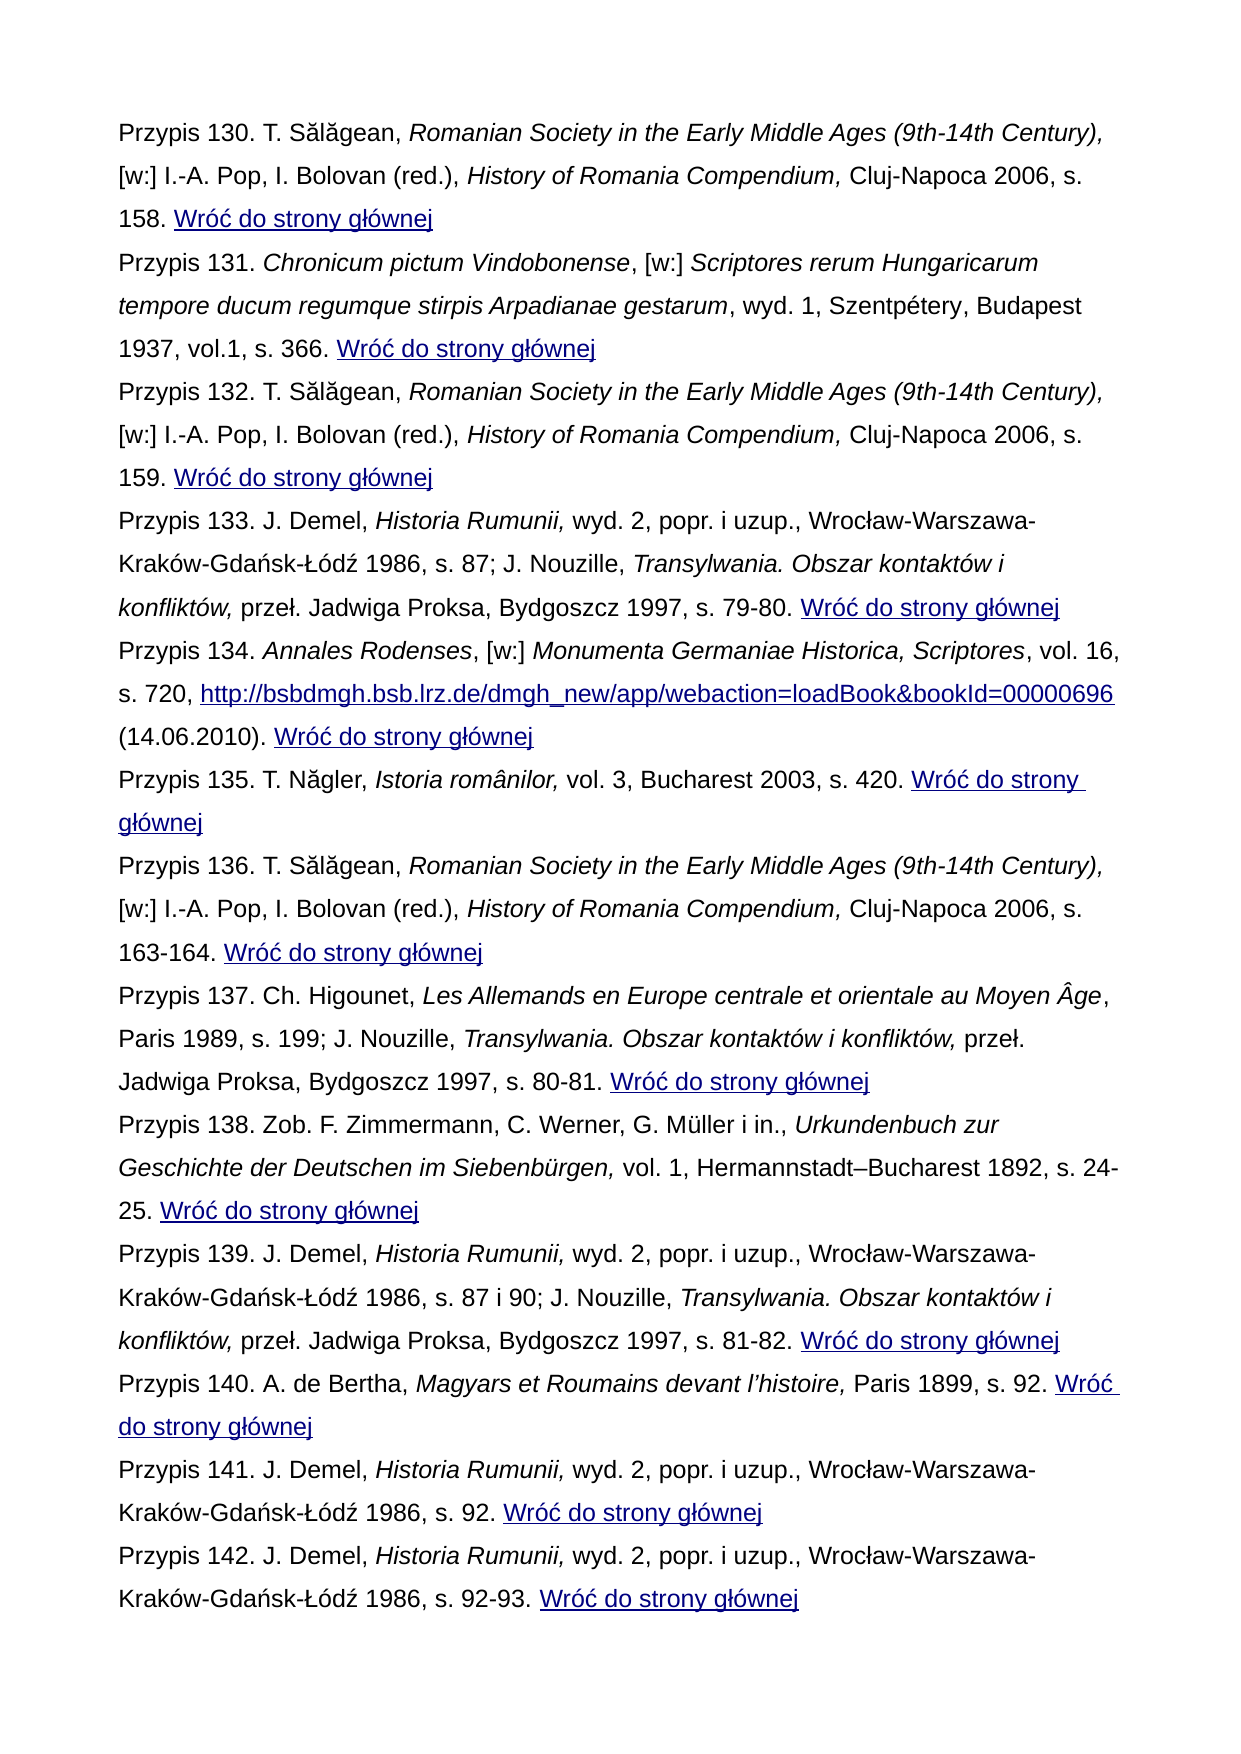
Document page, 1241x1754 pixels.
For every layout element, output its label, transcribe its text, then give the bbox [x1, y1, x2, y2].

text Przypis 138. Zob. F. Zimmermann, C. Werner, G. Müller i in., Urkundenbuch zur Geschichte der Deutschen im Siebenbürgen, vol. 1, Hermannstadt–Bucharest 1892, s. 24-25. Wróć do strony głównej [118, 1110, 1122, 1225]
text Przypis 136. T. Sălăgean, Romanian Society in the Early Middle Ages (9th-14th Century), [w:] I.-A. Pop, I. Bolovan (red.), History of Romania Compendium, Cluj-Napoca 2006, s. 163-164. Wróć do strony głównej [118, 851, 1122, 966]
text Przypis 135. T. Năgler, Istoria românilor, vol. 3, Bucharest 2003, s. 420. Wróć do strony głównej [118, 765, 1122, 837]
text Przypis 131. Chronicum pictum Vindobonense, [w:] Scriptores rerum Hungaricarum tempore ducum regumque stirpis Arpadianae gestarum, wyd. 1, Szentpétery, Budapest 1937, vol.1, s. 366. Wróć do strony głównej [118, 247, 1122, 362]
text Przypis 132. T. Sălăgean, Romanian Society in the Early Middle Ages (9th-14th Century), [w:] I.-A. Pop, I. Bolovan (red.), History of Romania Compendium, Cluj-Napoca 2006, s. 159. Wróć do strony głównej [118, 377, 1122, 492]
text Przypis 141. J. Demel, Historia Rumunii, wyd. 2, popr. i uzup., Wrocław-Warszawa-Kraków-Gdańsk-Łódź 1986, s. 92. Wróć do strony głównej [118, 1455, 1122, 1527]
text Przypis 139. J. Demel, Historia Rumunii, wyd. 2, popr. i uzup., Wrocław-Warszawa-Kraków-Gdańsk-Łódź 1986, s. 87 i 90; J. Nouzille, Transylwania. Obszar kontaktów i konfliktów, przeł. Jadwiga Proksa, Bydgoszcz 1997, s. 81-82. Wróć do strony głównej [118, 1239, 1122, 1354]
text Przypis 134. Annales Rodenses, [w:] Monumenta Germaniae Historica, Scriptores, vol. 16, s. 720, http://bsbdmgh.bsb.lrz.de/dmgh_new/app/webaction=loadBook&bookId=00000696 (14.06.2010). Wróć do strony głównej [118, 636, 1122, 751]
text Przypis 130. T. Sălăgean, Romanian Society in the Early Middle Ages (9th-14th Century), [w:] I.-A. Pop, I. Bolovan (red.), History of Romania Compendium, Cluj-Napoca 2006, s. 158. Wróć do strony głównej [118, 118, 1122, 233]
text Przypis 142. J. Demel, Historia Rumunii, wyd. 2, popr. i uzup., Wrocław-Warszawa-Kraków-Gdańsk-Łódź 1986, s. 92-93. Wróć do strony głównej [118, 1541, 1122, 1613]
text Przypis 133. J. Demel, Historia Rumunii, wyd. 2, popr. i uzup., Wrocław-Warszawa-Kraków-Gdańsk-Łódź 1986, s. 87; J. Nouzille, Transylwania. Obszar kontaktów i konfliktów, przeł. Jadwiga Proksa, Bydgoszcz 1997, s. 79-80. Wróć do strony głównej [118, 506, 1122, 621]
text Przypis 140. A. de Bertha, Magyars et Roumains devant l’histoire, Paris 1899, s. 92. Wróć do strony głównej [118, 1369, 1122, 1441]
text Przypis 137. Ch. Higounet, Les Allemands en Europe centrale et orientale au Moyen Âge, Paris 1989, s. 199; J. Nouzille, Transylwania. Obszar kontaktów i konfliktów, przeł. Jadwiga Proksa, Bydgoszcz 1997, s. 80-81. Wróć do strony głównej [118, 981, 1122, 1096]
